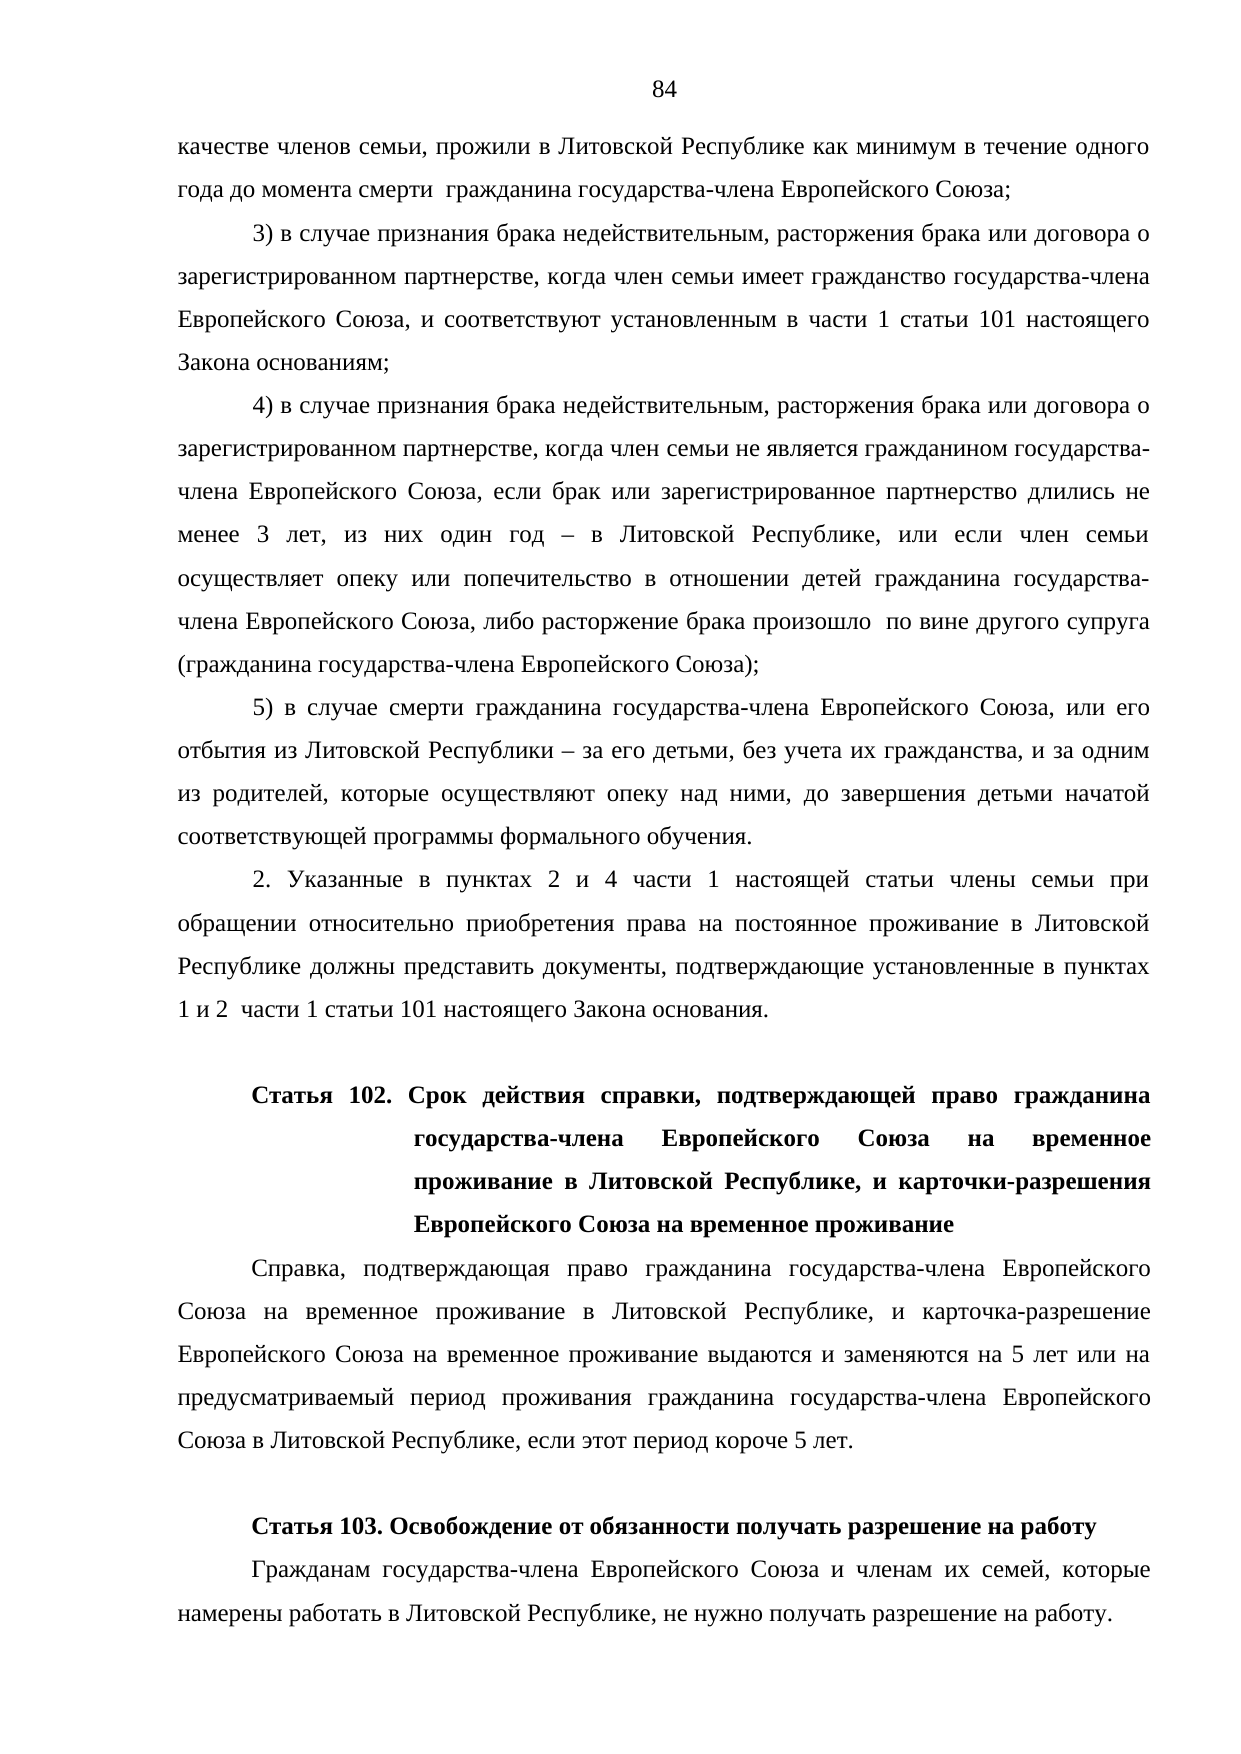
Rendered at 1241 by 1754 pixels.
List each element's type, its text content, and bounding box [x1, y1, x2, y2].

text качестве членов семьи, прожили в Литовской Республике как минимум в течение одного года до момента смерти гражданина государства-члена Европейского Союза; [177, 131, 1151, 203]
text 2. Указанные в пунктах 2 и 4 части 1 настоящей статьи члены семьи при обращении относительно приобретения права на постоянное проживание в Литовской Республике должны представить документы, подтверждающие установленные в пунктах 1 и 2 части 1 статьи 101 настоящего Закона основания. [177, 864, 1151, 1023]
text 5) в случае смерти гражданина государства-члена Европейского Союза, или его отбытия из Литовской Республики – за его детьми, без учета их гражданства, и за одним из родителей, которые осуществляют опеку над ними, до завершения детьми начатой соответствующей программы формального обучения. [177, 692, 1151, 850]
text Справка, подтверждающая право гражданина государства-члена Европейского Союза на временное проживание в Литовской Республике, и карточка-разрешение Европейского Союза на временное проживание выдаются и заменяются на 5 лет или на предусматриваемый период проживания гражданина государства-члена Европейского Союза в Литовской Республике, если этот период короче 5 лет. [177, 1253, 1152, 1454]
text Статья 103. Освобождение от обязанности получать разрешение на работу [177, 1511, 1152, 1540]
text Статья 102. Срок действия справки, подтверждающей право гражданина государства-члена Европейского Союза на временное проживание в Литовской Республике, и карточки-разрешения Европейского Союза на временное проживание [251, 1080, 1152, 1238]
text Гражданам государства-члена Европейского Союза и членам их семей, которые намерены работать в Литовской Республике, не нужно получать разрешение на работу. [177, 1554, 1152, 1626]
text 3) в случае признания брака недействительным, расторжения брака или договора о зарегистрированном партнерстве, когда член семьи имеет гражданство государства-члена Европейского Союза, и соответствуют установленным в части 1 статьи 101 настоящего Закона основаниям; [177, 218, 1151, 376]
text 4) в случае признания брака недействительным, расторжения брака или договора о зарегистрированном партнерстве, когда член семьи не является гражданином государства-члена Европейского Союза, если брак или зарегистрированное партнерство длились не менее 3 лет, из них один год – в Литовской Республике, или если член семьи осуществляет опеку или попечительство в отношении детей гражданина государства-члена Европейского Союза, либо расторжение брака произошло по вине другого супруга (гражданина государства-члена Европейского Союза); [177, 390, 1151, 678]
